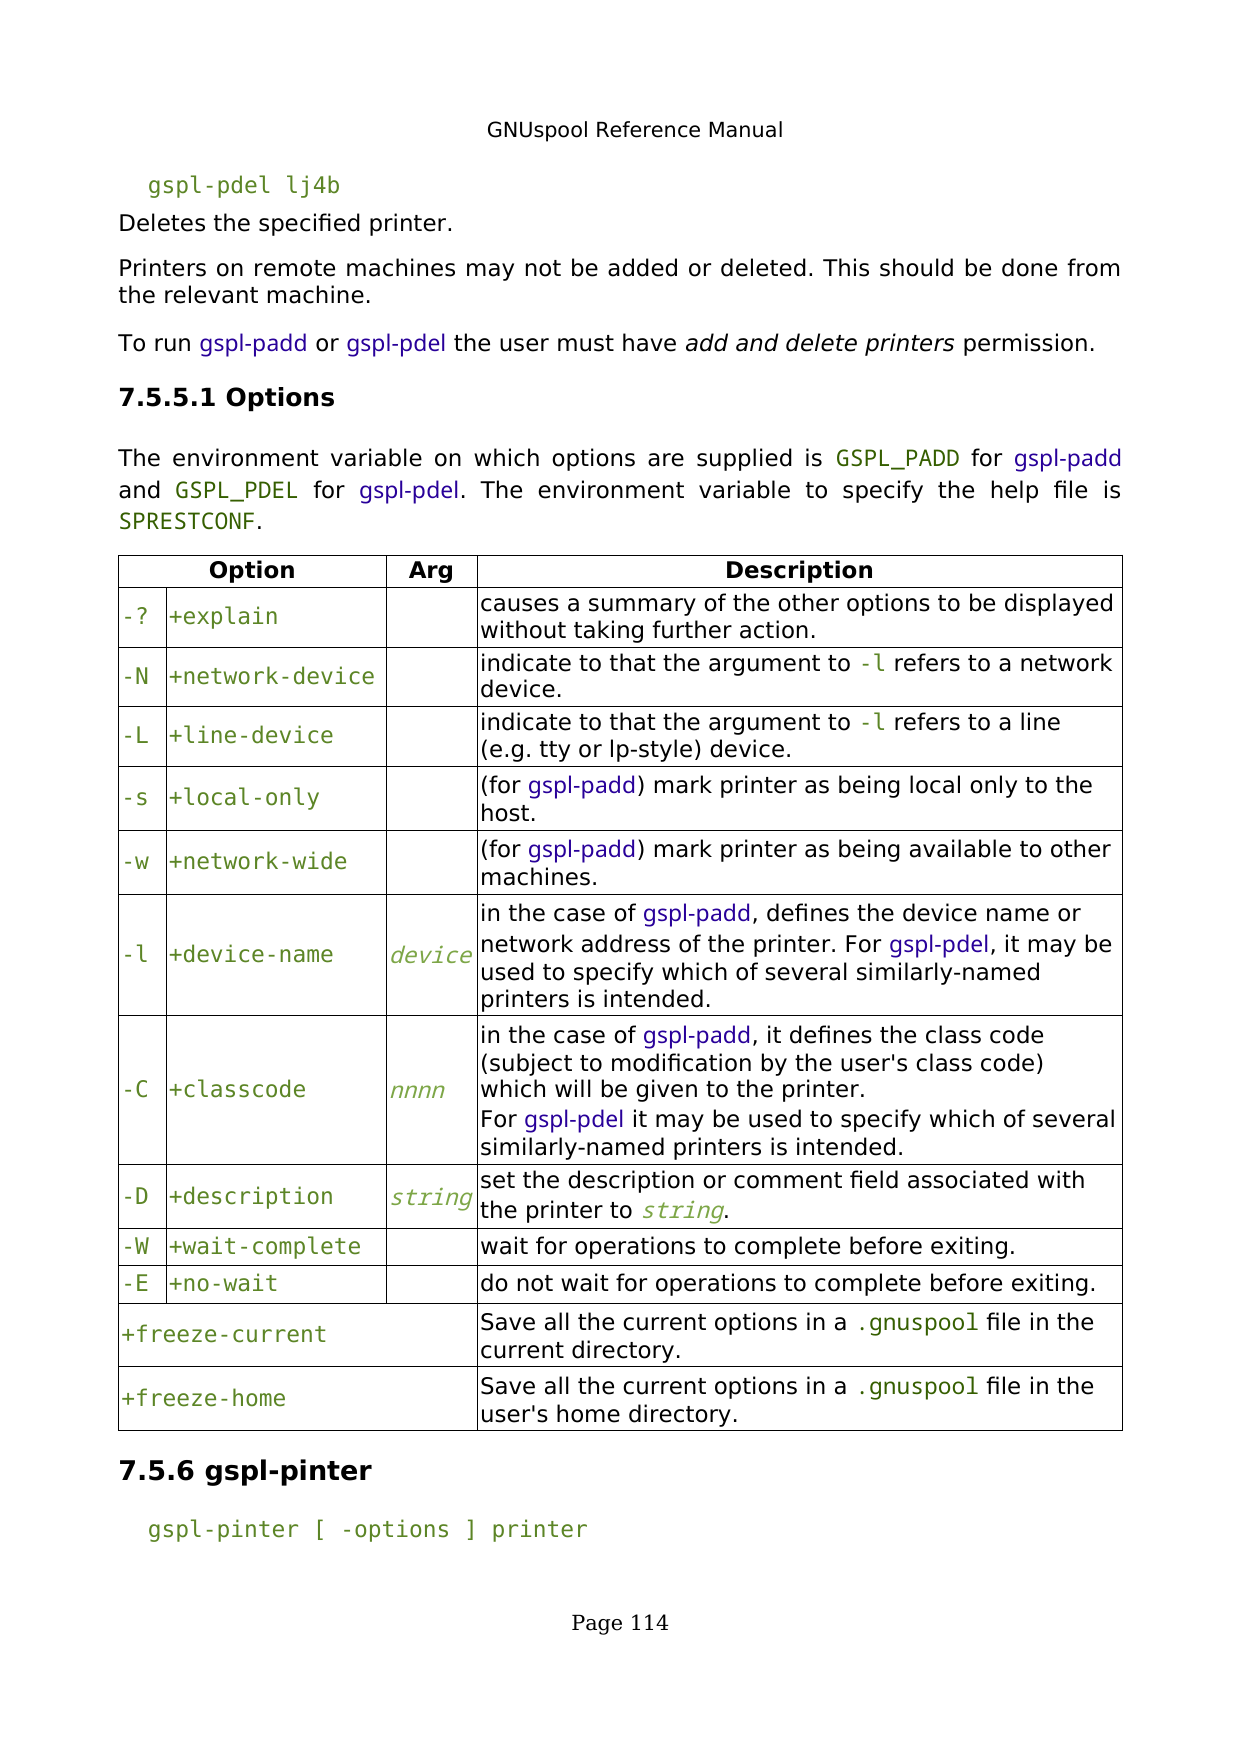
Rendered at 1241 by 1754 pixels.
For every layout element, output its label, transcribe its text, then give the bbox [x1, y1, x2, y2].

subtitle gspl-pinter [118, 1456, 1122, 1487]
table_cell +wait-complete [167, 1229, 386, 1265]
table_cell in the case of gspl-padd, it defines the class code (subject to modification by the user's class code) which will be given to the printer. For gspl-pdel it may be used to specify which of several similarly-named printers is intended. [478, 1016, 1122, 1164]
table_cell +classcode [167, 1016, 386, 1164]
table_cell (for gspl-padd) mark printer as being available to other machines. [478, 831, 1122, 894]
table_cell [387, 1229, 477, 1265]
table_cell nnnn [387, 1016, 477, 1164]
table_header Description [478, 556, 1122, 587]
table_cell -? [119, 588, 166, 647]
text gspl-pdel lj4b [148, 172, 1122, 199]
subtitle Options [118, 384, 1122, 413]
table_cell -E [119, 1266, 166, 1303]
table_cell indicate to that the argument to -l refers to a network device. [478, 648, 1122, 706]
table_cell indicate to that the argument to -l refers to a line (e.g. tty or lp-style) device. [478, 707, 1122, 766]
table_cell wait for operations to complete before exiting. [478, 1229, 1122, 1265]
table_cell in the case of gspl-padd, defines the device name or network address of the printer. For gspl-pdel, it may be used to specify which of several similarly-named printers is intended. [478, 895, 1122, 1015]
table_cell -D [119, 1165, 166, 1228]
table_cell -C [119, 1016, 166, 1164]
table_cell +network-wide [167, 831, 386, 894]
table_cell Save all the current options in a .gnuspool file in the user's home directory. [478, 1367, 1122, 1430]
table_cell -w [119, 831, 166, 894]
table_cell +freeze-current [119, 1304, 477, 1366]
table_cell +network-device [167, 648, 386, 706]
table_cell do not wait for operations to complete before exiting. [478, 1266, 1122, 1303]
table_header Option [119, 556, 386, 587]
table_header Arg [387, 556, 477, 587]
table_cell -L [119, 707, 166, 766]
table_cell +description [167, 1165, 386, 1228]
text gspl-pinter [ -options ] printer [148, 1516, 1122, 1543]
table_cell [387, 1266, 477, 1303]
table_cell +device-name [167, 895, 386, 1015]
table_cell [387, 588, 477, 647]
text Deletes the specified printer. [118, 210, 1122, 237]
table_cell -N [119, 648, 166, 706]
table_cell [387, 707, 477, 766]
text Printers on remote machines may not be added or deleted. This should be done from the relevant machine. [118, 256, 1122, 309]
table_cell -s [119, 767, 166, 830]
table_cell -W [119, 1229, 166, 1265]
table_cell device [387, 895, 477, 1015]
table_cell -l [119, 895, 166, 1015]
table_cell string [387, 1165, 477, 1228]
text To run gspl-padd or gspl-pdel the user must have add and delete printers permission. [118, 327, 1122, 359]
table_cell +no-wait [167, 1266, 386, 1303]
table_cell +line-device [167, 707, 386, 766]
table_cell Save all the current options in a .gnuspool file in the current directory. [478, 1304, 1122, 1366]
table_cell +freeze-home [119, 1367, 477, 1430]
table_cell +explain [167, 588, 386, 647]
table_cell +local-only [167, 767, 386, 830]
table_cell [387, 831, 477, 894]
text The environment variable on which options are supplied is GSPL_PADD for gspl-padd and GSPL_PDEL for gspl-pdel. The environment variable to specify the help file is SPRESTCONF. [118, 442, 1122, 536]
table_cell set the description or comment field associated with the printer to string. [478, 1165, 1122, 1228]
table_cell (for gspl-padd) mark printer as being local only to the host. [478, 767, 1122, 830]
table_cell [387, 648, 477, 706]
table_cell [387, 767, 477, 830]
table_cell causes a summary of the other options to be displayed without taking further action. [478, 588, 1122, 647]
